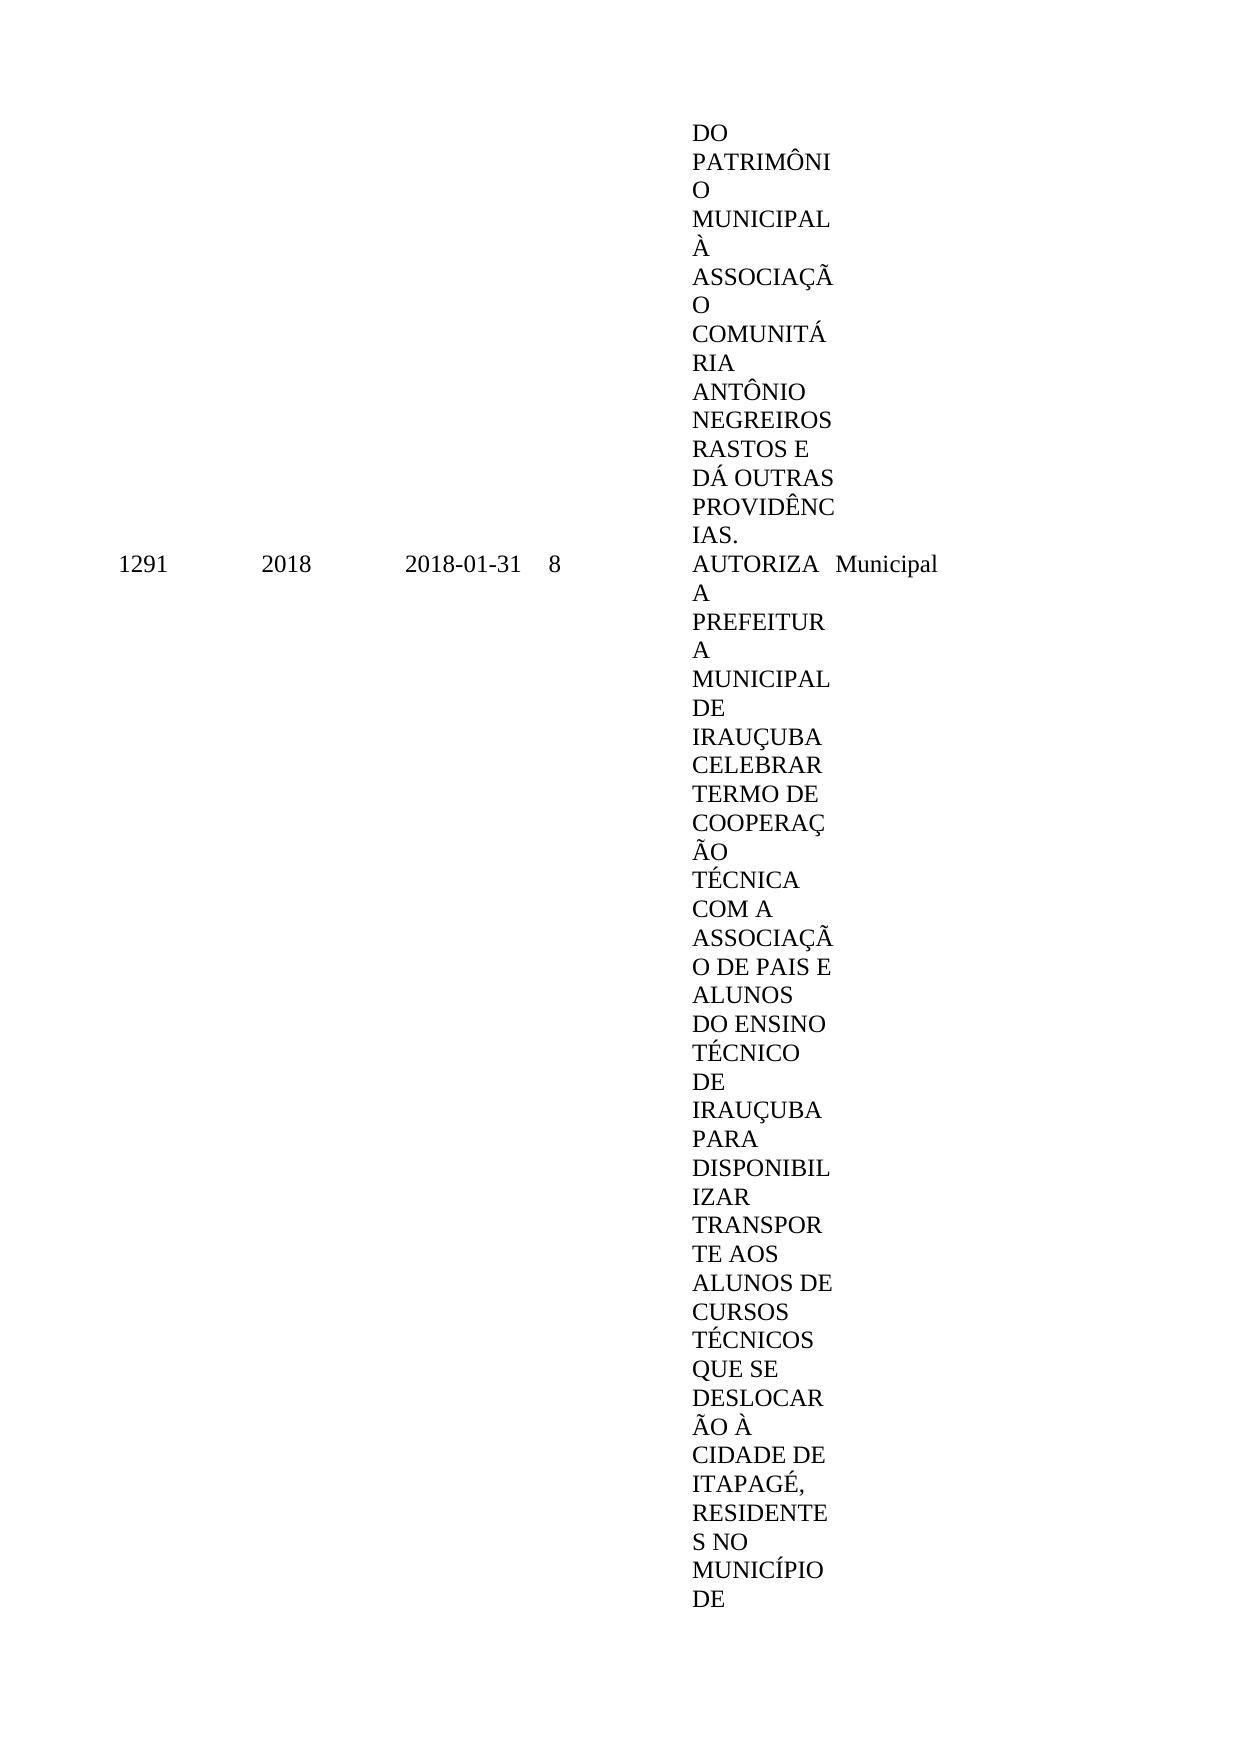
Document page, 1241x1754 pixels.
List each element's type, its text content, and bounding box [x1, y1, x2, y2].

table_cell Municipal [835, 549, 979, 1613]
table_cell 1291 [118, 549, 261, 1613]
table_cell AUTORIZA A PREFEITURA MUNICIPAL DE IRAUÇUBA CELEBRAR TERMO DE COOPERAÇÃO TÉCNICA COM A ASSOCIAÇÃO DE PAIS E ALUNOS DO ENSINO TÉCNICO DE IRAUÇUBA PARA DISPONIBILIZAR TRANSPORTE AOS ALUNOS DE CURSOS TÉCNICOS QUE SE DESLOCARÃO À CIDADE DE ITAPAGÉ, RESIDENTES NO MUNICÍPIO DE [692, 549, 835, 1613]
table_cell [835, 118, 979, 549]
table_cell [405, 118, 548, 549]
table_cell [979, 549, 1122, 1613]
table_cell 8 [548, 549, 692, 1613]
table_cell [979, 118, 1122, 549]
table_cell DO PATRIMÔNIO MUNICIPAL À ASSOCIAÇÃO COMUNITÁRIA ANTÔNIO NEGREIROS RASTOS E DÁ OUTRAS PROVIDÊNCIAS. [692, 118, 835, 549]
table_cell [118, 118, 261, 549]
table_cell [261, 118, 405, 549]
table_cell [548, 118, 692, 549]
table_cell 2018-01-31 [405, 549, 548, 1613]
table_cell 2018 [261, 549, 405, 1613]
